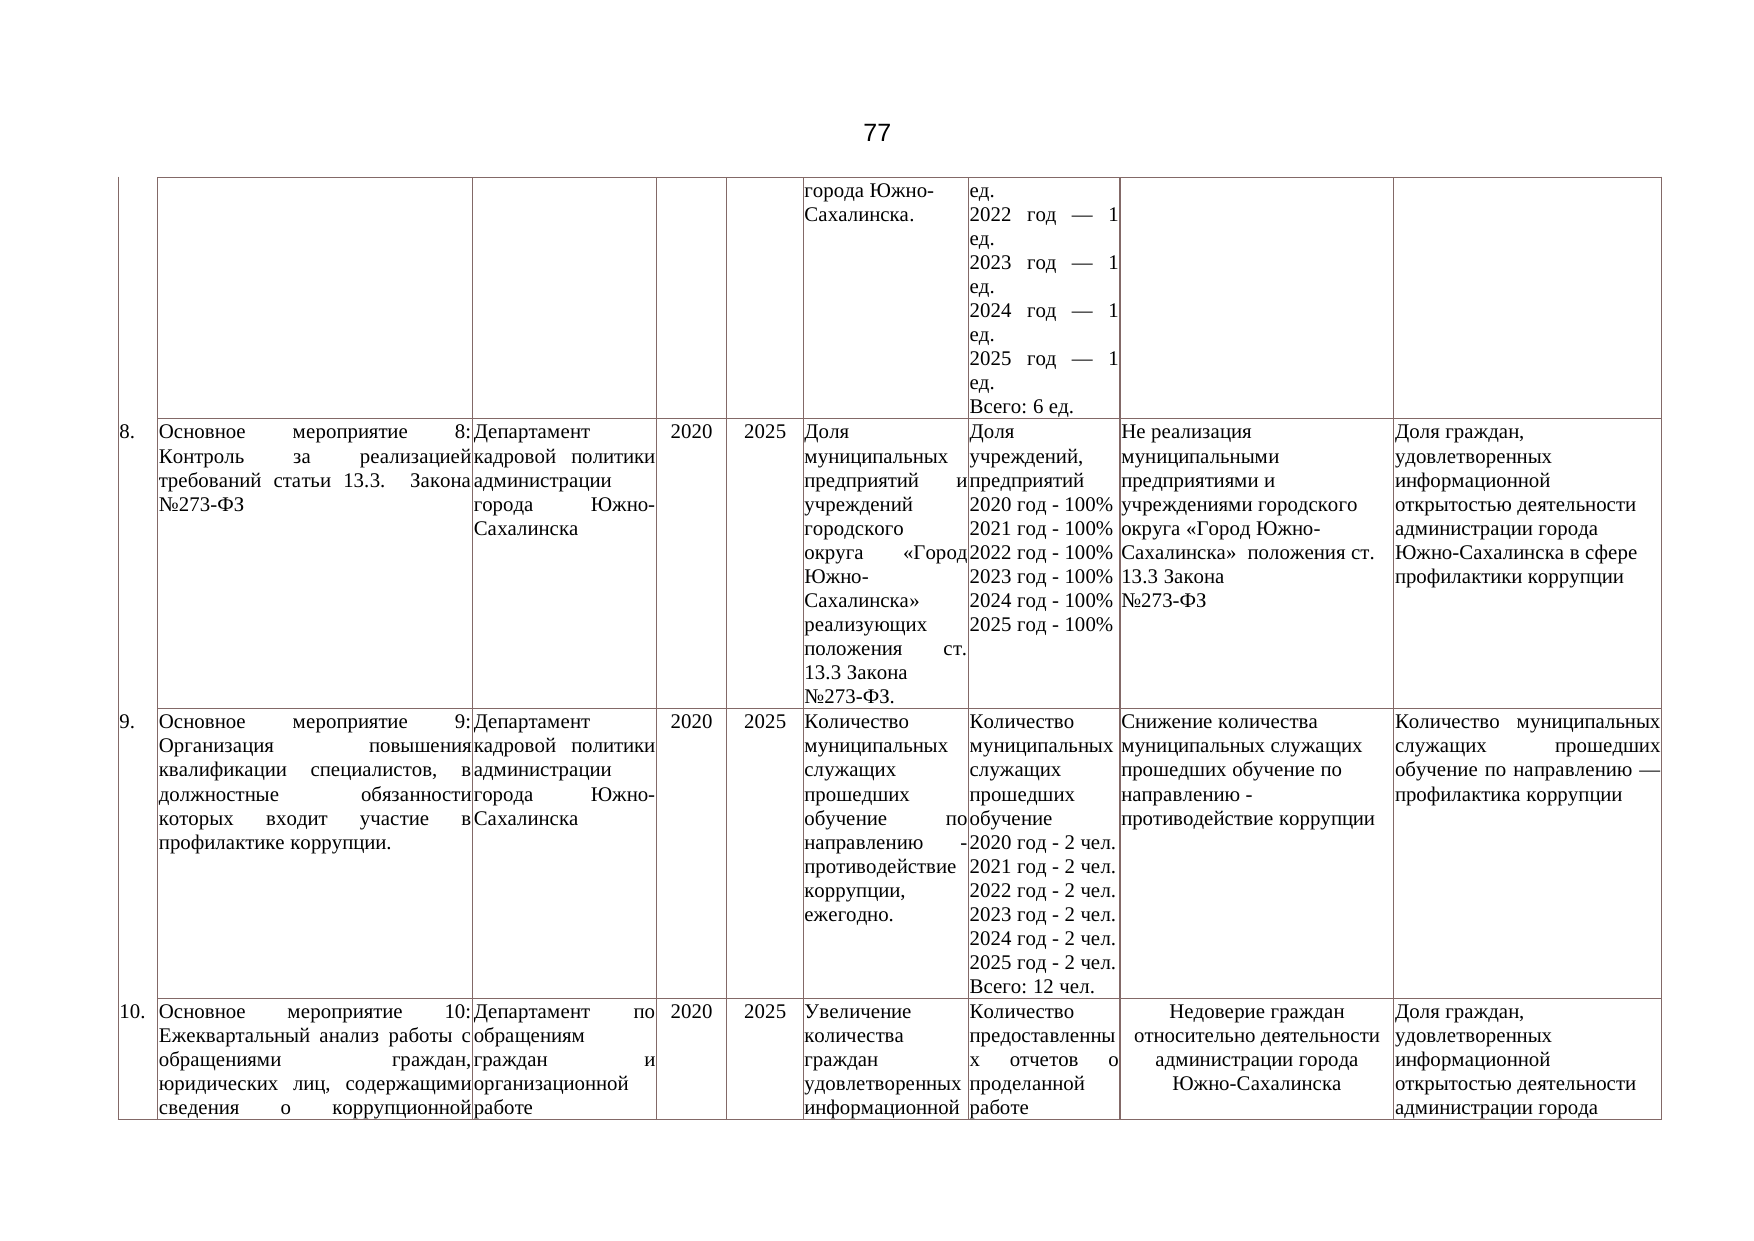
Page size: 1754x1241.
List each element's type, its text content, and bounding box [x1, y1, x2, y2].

table_cell 2025 [727, 419, 803, 708]
table_cell Департамент кадровой политики администрации города Южно-Сахалинска [473, 709, 656, 998]
table_cell Департамент по обращениям граждан и организационной работе [473, 999, 656, 1119]
table_cell Доля муниципальных предприятий и учреждений городского округа «Город Южно-Сахалинска» реализующих положения ст. 13.3 Закона №273-ФЗ. [804, 419, 968, 708]
table_cell 2020 [657, 999, 726, 1119]
table_cell Доля учреждений, предприятий 2020 год - 100% 2021 год - 100% 2022 год - 100% 2023 год - 100% 2024 год - 100% 2025 год - 100% [969, 419, 1119, 708]
table_cell 10. [119, 998, 157, 1119]
table_cell Департамент кадровой политики администрации города Южно-Сахалинска [473, 419, 656, 708]
table_cell 2020 [657, 419, 726, 708]
table_cell [657, 178, 726, 418]
table_cell [158, 178, 472, 418]
table_cell [119, 177, 157, 418]
table_cell Количество предоставленных отчетов о проделанной работе [969, 999, 1119, 1119]
table_cell Основное мероприятие 8: Контроль за реализацией требований статьи 13.3. Закона №273-ФЗ [158, 419, 472, 708]
table_cell 2025 [727, 999, 803, 1119]
table_cell Количество муниципальных служащих прошедших обучение по направлению — профилактика коррупции [1394, 709, 1661, 998]
table_cell города Южно-Сахалинска. [804, 178, 968, 418]
table_cell ед. 2022 год — 1 ед. 2023 год — 1 ед. 2024 год — 1 ед. 2025 год — 1 ед. Всего: 6 ед. [969, 178, 1119, 418]
table_cell [727, 178, 803, 418]
table_cell [1394, 178, 1661, 418]
table_cell Основное мероприятие 10: Ежеквартальный анализ работы с обращениями граждан, юридических лиц, содержащими сведения о коррупционной [158, 999, 472, 1119]
table_cell 2025 [727, 709, 803, 998]
table_cell Не реализация муниципальными предприятиями и учреждениями городского округа «Город Южно-Сахалинска» положения ст. 13.3 Закона №273-ФЗ [1121, 419, 1393, 708]
table_cell Количество муниципальных служащих прошедших обучение по направлению - противодействие коррупции, ежегодно. [804, 709, 968, 998]
table_cell Увеличение количества граждан удовлетворенных информационной [804, 999, 968, 1119]
table_cell [473, 178, 656, 418]
table_cell Доля граждан, удовлетворенных информационной открытостью деятельности администрации города [1394, 999, 1661, 1119]
table_cell 9. [119, 708, 157, 998]
table_cell [1121, 178, 1393, 418]
table_cell Доля граждан, удовлетворенных информационной открытостью деятельности администрации города Южно-Сахалинска в сфере профилактики коррупции [1394, 419, 1661, 708]
table_cell Основное мероприятие 9: Организация повышения квалификации специалистов, в должностные обязанности которых входит участие в профилактике коррупции. [158, 709, 472, 998]
table_cell 2020 [657, 709, 726, 998]
table_cell Недоверие граждан относительно деятельности администрации города Южно-Сахалинска [1121, 999, 1393, 1119]
table_cell Количество муниципальных служащих прошедших обучение 2020 год - 2 чел. 2021 год - 2 чел. 2022 год - 2 чел. 2023 год - 2 чел. 2024 год - 2 чел. 2025 год - 2 чел. Всего: 12 чел. [969, 709, 1119, 998]
table_cell Снижение количества муниципальных служащих прошедших обучение по направлению - противодействие коррупции [1121, 709, 1393, 998]
table_cell 8. [119, 418, 157, 708]
